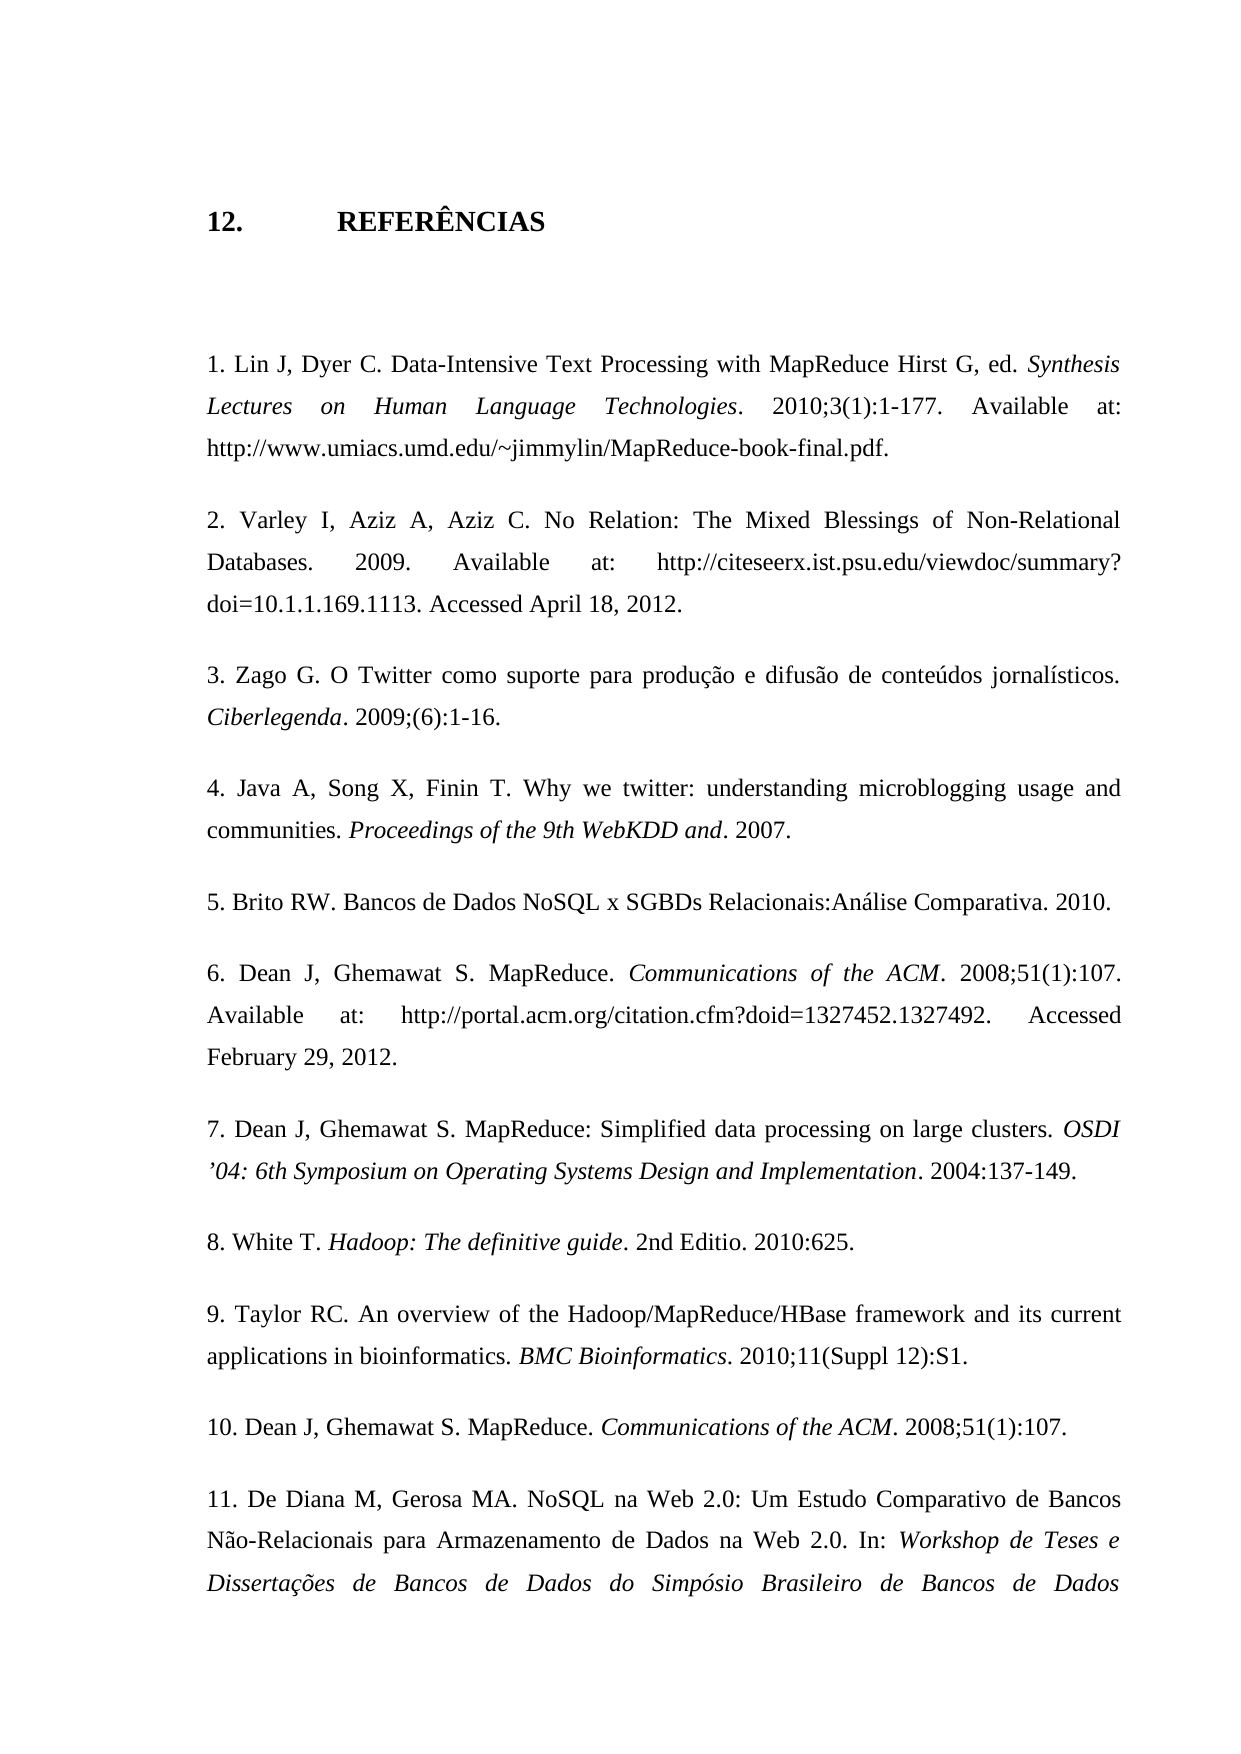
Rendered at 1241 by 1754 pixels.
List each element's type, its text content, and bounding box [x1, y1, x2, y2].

text 4. Java A, Song X, Finin T. Why we twitter: understanding microblogging usage and communities. Proceedings of the 9th WebKDD and. 2007. [207, 774, 1122, 844]
text 10. Dean J, Ghemawat S. MapReduce. Communications of the ACM. 2008;51(1):107. [207, 1413, 1122, 1441]
text 11. De Diana M, Gerosa MA. NoSQL na Web 2.0: Um Estudo Comparativo de Bancos Não-Relacionais para Armazenamento de Dados na Web 2.0. In: Workshop de Teses e Dissertações de Bancos de Dados do Simpósio Brasileiro de Bancos de Dados [207, 1484, 1122, 1596]
text 5. Brito RW. Bancos de Dados NoSQL x SGBDs Relacionais:Análise Comparativa. 2010. [207, 888, 1122, 916]
text 9. Taylor RC. An overview of the Hadoop/MapReduce/HBase framework and its current applications in bioinformatics. BMC Bioinformatics. 2010;11(Suppl 12):S1. [207, 1299, 1122, 1369]
subtitle REFERÊNCIAS [207, 205, 1122, 238]
text 2. Varley I, Aziz A, Aziz C. No Relation: The Mixed Blessings of Non-Relational Databases. 2009. Available at: http://citeseerx.ist.psu.edu/viewdoc/summary?doi=10.1.1.169.1113. Accessed April 18, 2012. [207, 506, 1122, 617]
text 6. Dean J, Ghemawat S. MapReduce. Communications of the ACM. 2008;51(1):107. Available at: http://portal.acm.org/citation.cfm?doid=1327452.1327492. Accessed February 29, 2012. [207, 959, 1122, 1071]
text 7. Dean J, Ghemawat S. MapReduce: Simplified data processing on large clusters. OSDI ’04: 6th Symposium on Operating Systems Design and Implementation. 2004:137-149. [207, 1115, 1122, 1185]
text 1. Lin J, Dyer C. Data-Intensive Text Processing with MapReduce Hirst G, ed. Synthesis Lectures on Human Language Technologies. 2010;3(1):1-177. Available at: http://www.umiacs.umd.edu/~jimmylin/MapReduce-book-final.pdf. [207, 350, 1122, 462]
text 8. White T. Hadoop: The definitive guide. 2nd Editio. 2010:625. [207, 1228, 1122, 1256]
text 3. Zago G. O Twitter como suporte para produção e difusão de conteúdos jornalísticos. Ciberlegenda. 2009;(6):1-16. [207, 661, 1122, 731]
